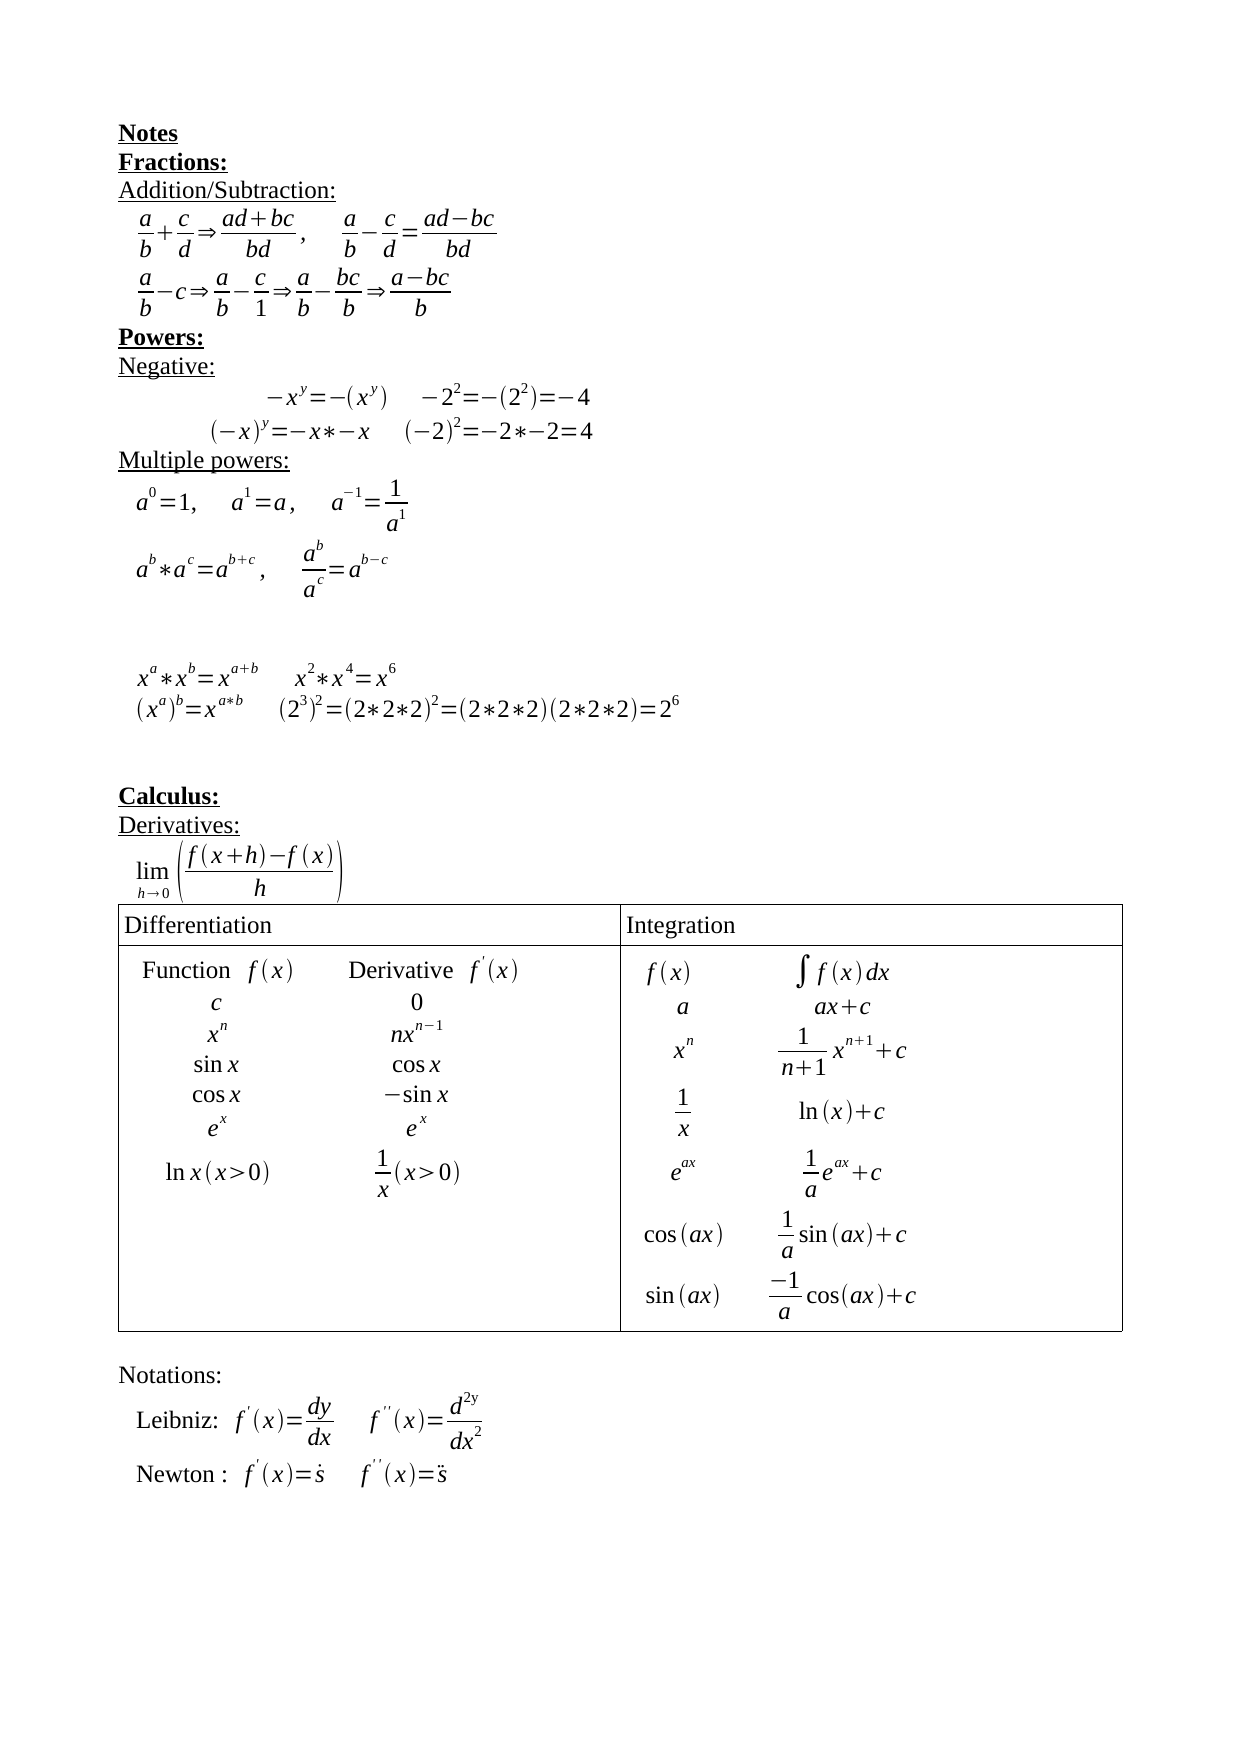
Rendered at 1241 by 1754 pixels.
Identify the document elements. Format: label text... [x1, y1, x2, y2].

text Calculus: [118, 781, 1122, 810]
table_cell [119, 946, 620, 1331]
text Notes [118, 118, 1122, 147]
table_cell [621, 946, 1122, 1331]
text Powers: [118, 322, 1122, 351]
text Multiple powers: [118, 445, 1122, 474]
text Addition/Subtraction: [118, 176, 1122, 204]
table_header Differentiation [119, 905, 620, 945]
text Negative: [118, 351, 1122, 380]
text Notations: [118, 1360, 1122, 1389]
text Derivatives: [118, 810, 1122, 838]
text Fractions: [118, 147, 1122, 176]
table_header Integration [621, 905, 1122, 945]
